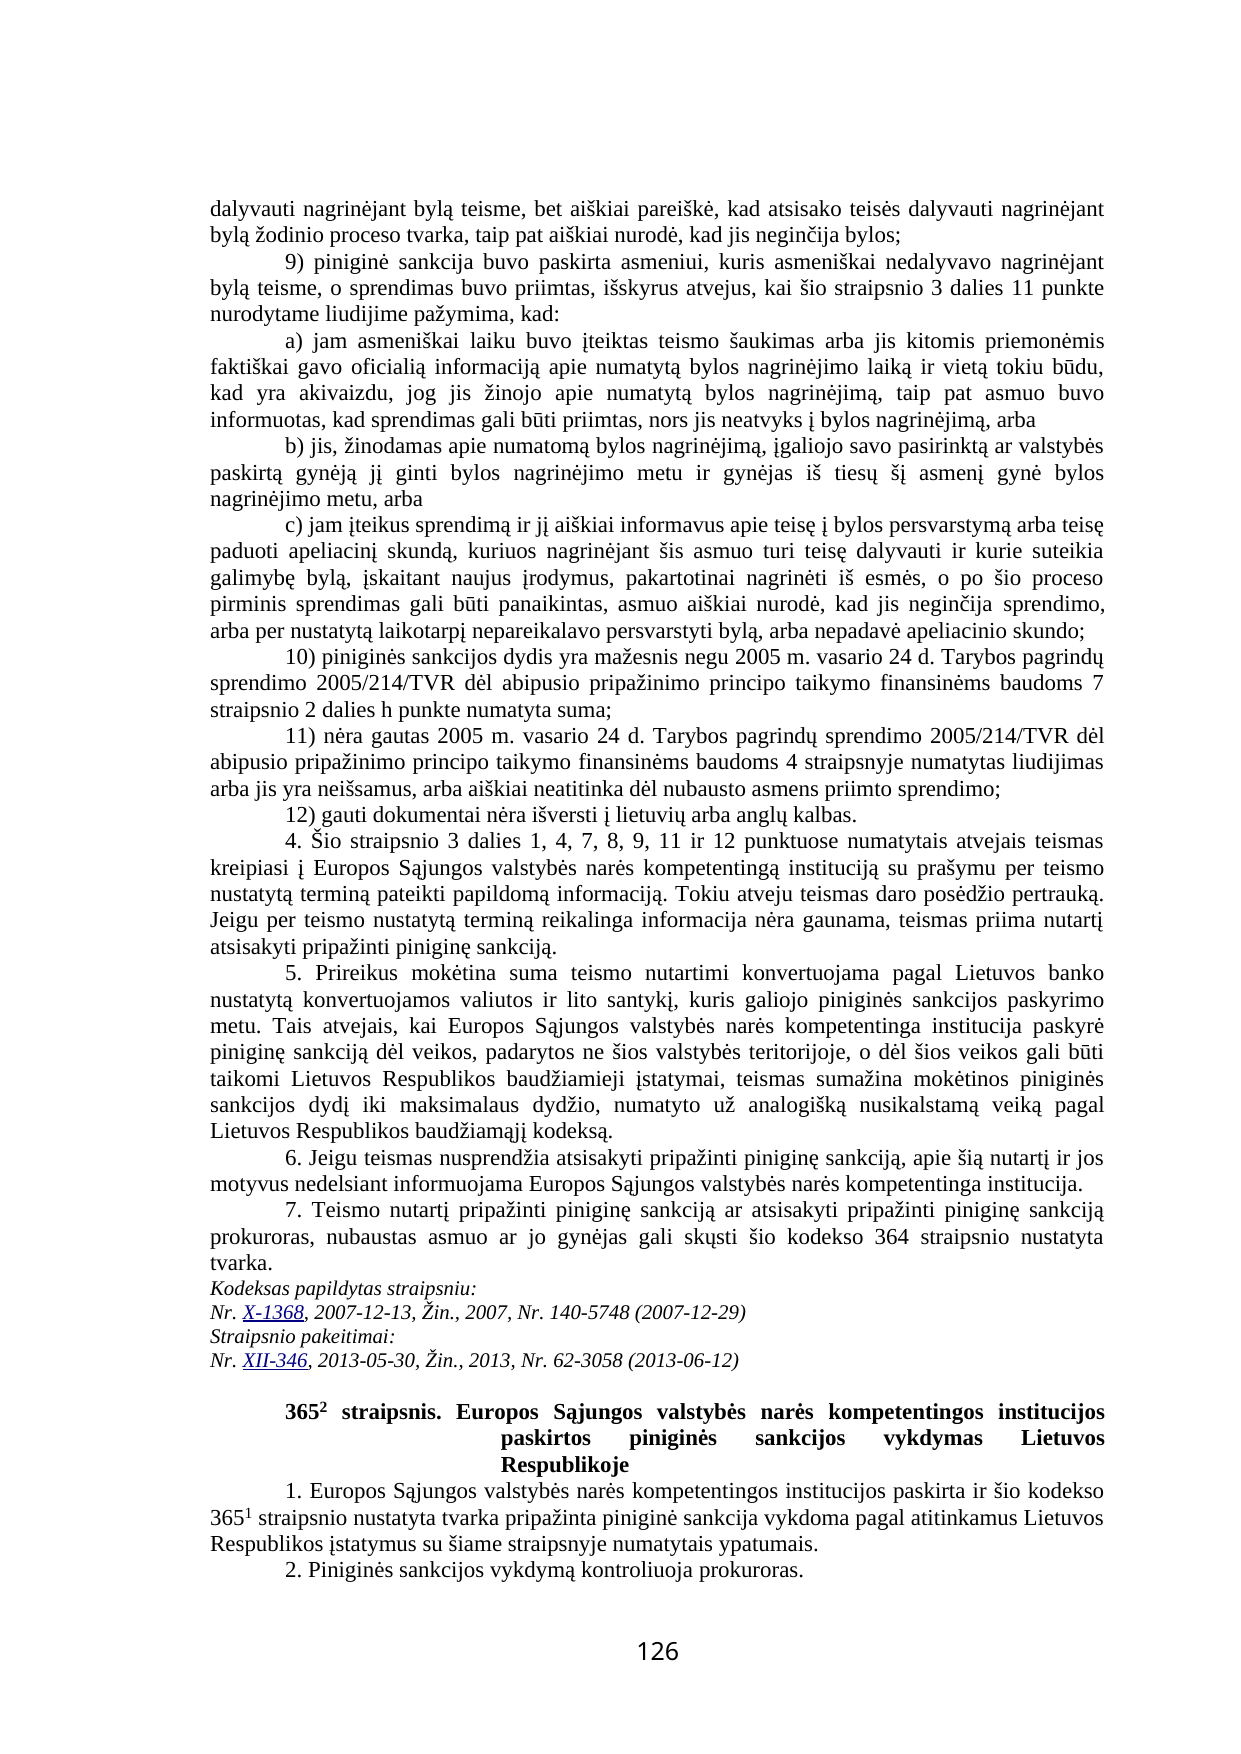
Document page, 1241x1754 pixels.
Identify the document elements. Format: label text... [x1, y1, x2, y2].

text dalyvauti nagrinėjant bylą teisme, bet aiškiai pareiškė, kad atsisako teisės dalyvauti nagrinėjant bylą žodinio proceso tvarka, taip pat aiškiai nurodė, kad jis neginčija bylos; [210, 195, 1106, 248]
text 4. Šio straipsnio 3 dalies 1, 4, 7, 8, 9, 11 ir 12 punktuose numatytais atvejais teismas kreipiasi į Europos Sąjungos valstybės narės kompetentingą instituciją su prašymu per teismo nustatytą terminą pateikti papildomą informaciją. Tokiu atveju teismas daro posėdžio pertrauką. Jeigu per teismo nustatytą terminą reikalinga informacija nėra gaunama, teismas priima nutartį atsisakyti pripažinti piniginę sankciją. [210, 827, 1106, 959]
text 6. Jeigu teismas nusprendžia atsisakyti pripažinti piniginę sankciją, apie šią nutartį ir jos motyvus nedelsiant informuojama Europos Sąjungos valstybės narės kompetentinga institucija. [210, 1144, 1106, 1196]
text 9) piniginė sankcija buvo paskirta asmeniui, kuris asmeniškai nedalyvavo nagrinėjant bylą teisme, o sprendimas buvo priimtas, išskyrus atvejus, kai šio straipsnio 3 dalies 11 punkte nurodytame liudijime pažymima, kad: [210, 248, 1106, 327]
text 12) gauti dokumentai nėra išversti į lietuvių arba anglų kalbas. [210, 801, 1106, 827]
text 11) nėra gautas 2005 m. vasario 24 d. Tarybos pagrindų sprendimo 2005/214/TVR dėl abipusio pripažinimo principo taikymo finansinėms baudoms 4 straipsnyje numatytas liudijimas arba jis yra neišsamus, arba aiškiai neatitinka dėl nubausto asmens priimto sprendimo; [210, 722, 1106, 801]
text Straipsnio pakeitimai: [210, 1324, 1106, 1348]
text 10) piniginės sankcijos dydis yra mažesnis negu 2005 m. vasario 24 d. Tarybos pagrindų sprendimo 2005/214/TVR dėl abipusio pripažinimo principo taikymo finansinėms baudoms 7 straipsnio 2 dalies h punkte numatyta suma; [210, 643, 1106, 722]
text 1. Europos Sąjungos valstybės narės kompetentingos institucijos paskirta ir šio kodekso 3651 straipsnio nustatyta tvarka pripažinta piniginė sankcija vykdoma pagal atitinkamus Lietuvos Respublikos įstatymus su šiame straipsnyje numatytais ypatumais. [210, 1477, 1106, 1556]
text a) jam asmeniškai laiku buvo įteiktas teismo šaukimas arba jis kitomis priemonėmis faktiškai gavo oficialią informaciją apie numatytą bylos nagrinėjimo laiką ir vietą tokiu būdu, kad yra akivaizdu, jog jis žinojo apie numatytą bylos nagrinėjimą, taip pat asmuo buvo informuotas, kad sprendimas gali būti priimtas, nors jis neatvyks į bylos nagrinėjimą, arba [210, 327, 1106, 432]
text Nr. XII-346, 2013-05-30, Žin., 2013, Nr. 62-3058 (2013-06-12) [210, 1348, 1106, 1372]
text c) jam įteikus sprendimą ir jį aiškiai informavus apie teisę į bylos persvarstymą arba teisę paduoti apeliacinį skundą, kuriuos nagrinėjant šis asmuo turi teisę dalyvauti ir kurie suteikia galimybę bylą, įskaitant naujus įrodymus, pakartotinai nagrinėti iš esmės, o po šio proceso pirminis sprendimas gali būti panaikintas, asmuo aiškiai nurodė, kad jis neginčija sprendimo, arba per nustatytą laikotarpį nepareikalavo persvarstyti bylą, arba nepadavė apeliacinio skundo; [210, 511, 1106, 643]
text 7. Teismo nutartį pripažinti piniginę sankciją ar atsisakyti pripažinti piniginę sankciją prokuroras, nubaustas asmuo ar jo gynėjas gali skųsti šio kodekso 364 straipsnio nustatyta tvarka. [210, 1196, 1106, 1276]
text b) jis, žinodamas apie numatomą bylos nagrinėjimą, įgaliojo savo pasirinktą ar valstybės paskirtą gynėją jį ginti bylos nagrinėjimo metu ir gynėjas iš tiesų šį asmenį gynė bylos nagrinėjimo metu, arba [210, 432, 1106, 511]
text Kodeksas papildytas straipsniu: [210, 1276, 1106, 1299]
text 5. Prireikus mokėtina suma teismo nutartimi konvertuojama pagal Lietuvos banko nustatytą konvertuojamos valiutos ir lito santykį, kuris galiojo piniginės sankcijos paskyrimo metu. Tais atvejais, kai Europos Sąjungos valstybės narės kompetentinga institucija paskyrė piniginę sankciją dėl veikos, padarytos ne šios valstybės teritorijoje, o dėl šios veikos gali būti taikomi Lietuvos Respublikos baudžiamieji įstatymai, teismas sumažina mokėtinos piniginės sankcijos dydį iki maksimalaus dydžio, numatyto už analogišką nusikalstamą veiką pagal Lietuvos Respublikos baudžiamąjį kodeksą. [210, 959, 1106, 1144]
text 3652 straipsnis. Europos Sąjungos valstybės narės kompetentingos institucijos paskirtos piniginės sankcijos vykdymas Lietuvos Respublikoje [285, 1398, 1106, 1477]
text Nr. X-1368, 2007-12-13, Žin., 2007, Nr. 140-5748 (2007-12-29) [210, 1299, 1106, 1324]
text 2. Piniginės sankcijos vykdymą kontroliuoja prokuroras. [210, 1556, 1106, 1583]
